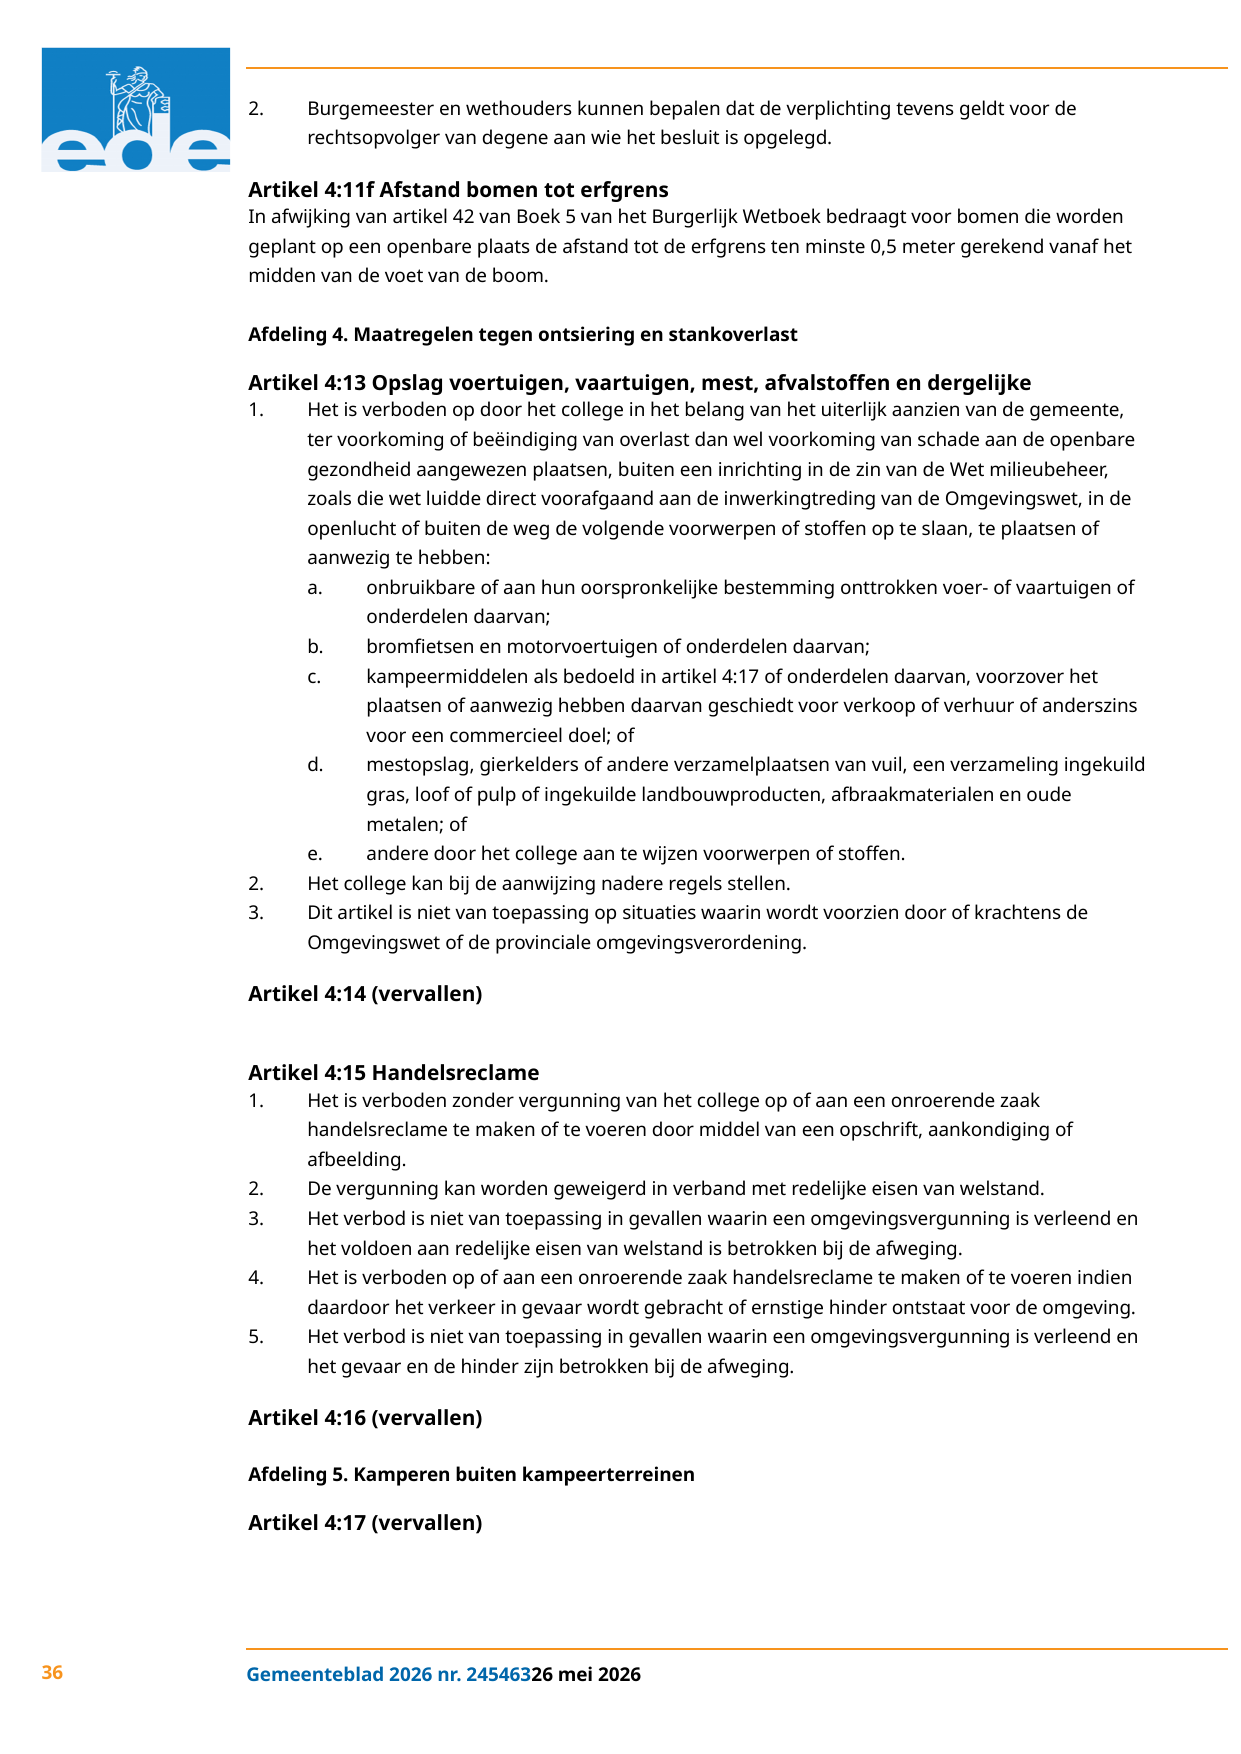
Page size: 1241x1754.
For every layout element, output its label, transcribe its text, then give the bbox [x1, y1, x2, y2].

text In afwijking van artikel 42 van Boek 5 van het Burgerlijk Wetboek bedraagt voor bomen die worden geplant op een openbare plaats de afstand tot de erfgrens ten minste 0,5 meter gerekend vanaf het midden van de voet van de boom. [248, 203, 1152, 288]
text Artikel 4:11f Afstand bomen tot erfgrens [248, 175, 1152, 203]
list Dit artikel is niet van toepassing op situaties waarin wordt voorzien door of krachtens de Omgevingswet of de provinciale omgevingsverordening. [248, 899, 1152, 955]
list Het verbod is niet van toepassing in gevallen waarin een omgevingsvergunning is verleend en het voldoen aan redelijke eisen van welstand is betrokken bij de afweging. [248, 1205, 1152, 1260]
text Artikel 4:14 (vervallen) [248, 979, 1152, 1008]
list kampeermiddelen als bedoeld in artikel 4:17 of onderdelen daarvan, voorzover het plaatsen of aanwezig hebben daarvan geschiedt voor verkoop of verhuur of anderszins voor een commercieel doel; of [307, 663, 1152, 748]
picture [41, 47, 231, 172]
text Artikel 4:17 (vervallen) [248, 1508, 1152, 1536]
text Afdeling 4. Maatregelen tegen ontsiering en stankoverlast [248, 322, 1152, 347]
list De vergunning kan worden geweigerd in verband met redelijke eisen van welstand. [248, 1176, 1152, 1201]
list Burgemeester en wethouders kunnen bepalen dat de verplichting tevens geldt voor de rechtsopvolger van degene aan wie het besluit is opgelegd. [248, 95, 1152, 150]
list andere door het college aan te wijzen voorwerpen of stoffen. [307, 840, 1152, 866]
list Het verbod is niet van toepassing in gevallen waarin een omgevingsvergunning is verleend en het gevaar en de hinder zijn betrokken bij de afweging. [248, 1323, 1152, 1379]
text Afdeling 5. Kamperen buiten kampeerterreinen [248, 1461, 1152, 1487]
list Het is verboden op of aan een onroerende zaak handelsreclame te maken of te voeren indien daardoor het verkeer in gevaar wordt gebracht of ernstige hinder ontstaat voor de omgeving. [248, 1264, 1152, 1319]
list Het is verboden zonder vergunning van het college op of aan een onroerende zaak handelsreclame te maken of te voeren door middel van een opschrift, aankondiging of afbeelding. [248, 1087, 1152, 1172]
list Het college kan bij de aanwijzing nadere regels stellen. [248, 870, 1152, 896]
list Het is verboden op door het college in het belang van het uiterlijk aanzien van de gemeente, ter voorkoming of beëindiging van overlast dan wel voorkoming van schade aan de openbare gezondheid aangewezen plaatsen, buiten een inrichting in de zin van de Wet milieubeheer, zoals die wet luidde direct voorafgaand aan de inwerkingtreding van de Omgevingswet, in de openlucht of buiten de weg de volgende voorwerpen of stoffen op te slaan, te plaatsen of aanwezig te hebben: [248, 397, 1152, 570]
text Artikel 4:16 (vervallen) [248, 1403, 1152, 1432]
text Artikel 4:13 Opslag voertuigen, vaartuigen, mest, afvalstoffen en dergelijke [248, 368, 1152, 397]
list onbruikbare of aan hun oorspronkelijke bestemming onttrokken voer- of vaartuigen of onderdelen daarvan; [307, 574, 1152, 629]
text Artikel 4:15 Handelsreclame [248, 1058, 1152, 1087]
list bromfietsen en motorvoertuigen of onderdelen daarvan; [307, 633, 1152, 659]
list mestopslag, gierkelders of andere verzamelplaatsen van vuil, een verzameling ingekuild gras, loof of pulp of ingekuilde landbouwproducten, afbraakmaterialen en oude metalen; of [307, 752, 1152, 836]
